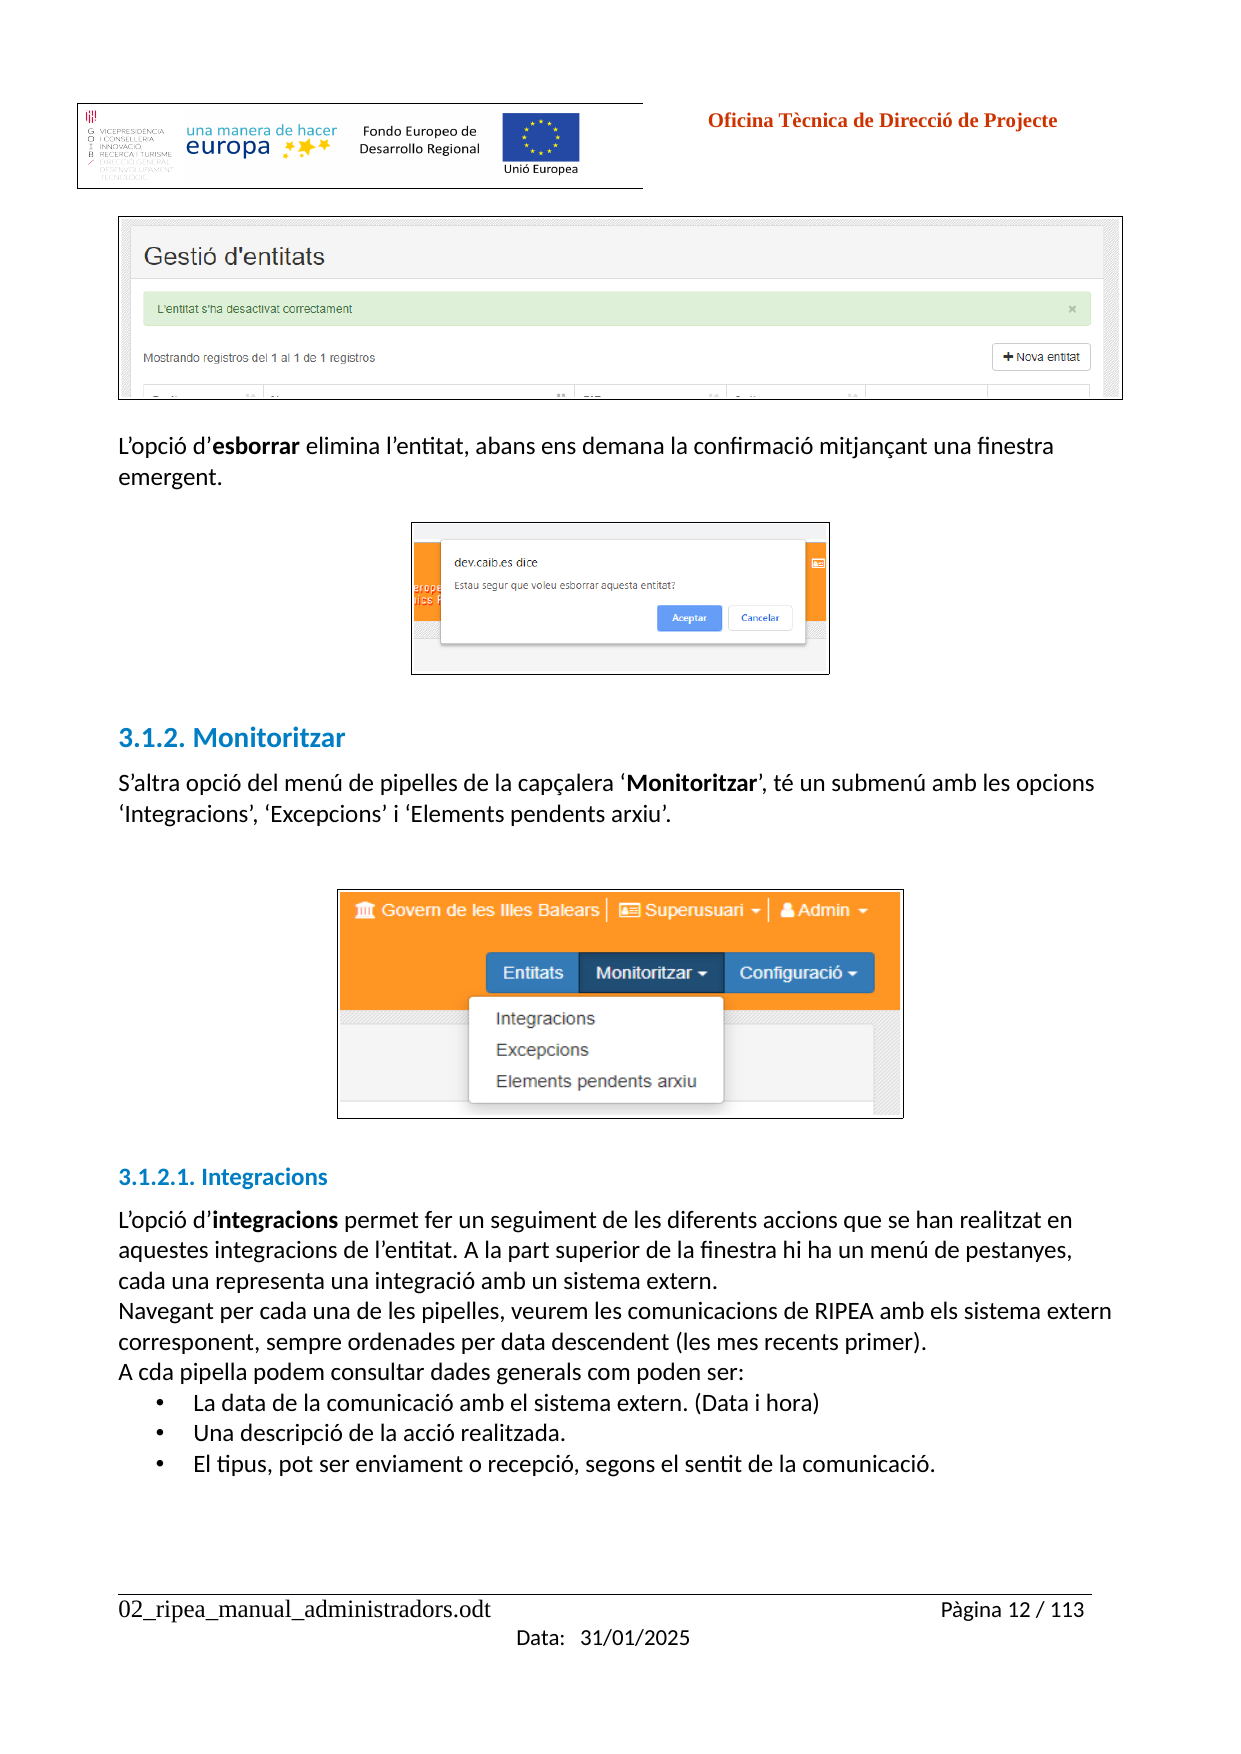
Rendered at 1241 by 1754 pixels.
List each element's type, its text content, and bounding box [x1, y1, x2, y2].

text Navegant per cada una de les pipelles, veurem les comunicacions de RIPEA amb els sistema extern corresponent, sempre ordenades per data descendent (les mes recents primer). [118, 1296, 1122, 1357]
text S’altra opció del menú de pipelles de la capçalera ‘Monitoritzar’, té un submenú amb les opcions ‘Integracions’, ‘Excepcions’ i ‘Elements pendents arxiu’. [118, 767, 1122, 828]
text A cda pipella podem consultar dades generals com poden ser: [118, 1357, 1122, 1387]
list La data de la comunicació amb el sistema extern. (Data i hora) [156, 1387, 1122, 1418]
picture [121, 219, 1119, 397]
picture [184, 108, 585, 182]
picture [414, 524, 827, 671]
subtitle 3.1.2.1. Integracions [118, 1161, 1122, 1191]
subtitle 3.1.2. Monitoritzar [118, 719, 1122, 755]
list Una descripció de la acció realitzada. [156, 1418, 1122, 1448]
list El tipus, pot ser enviament o recepció, segons el sentit de la comunicació. [156, 1448, 1122, 1479]
text L’opció d’esborrar elimina l’entitat, abans ens demana la confirmació mitjançant una finestra emergent. [118, 430, 1122, 491]
text L’opció d’integracions permet fer un seguiment de les diferents accions que se han realitzat en aquestes integracions de l’entitat. A la part superior de la finestra hi ha un menú de pestanyes, cada una representa una integració amb un sistema extern. [118, 1204, 1122, 1296]
picture [82, 108, 178, 182]
picture [340, 892, 901, 1115]
